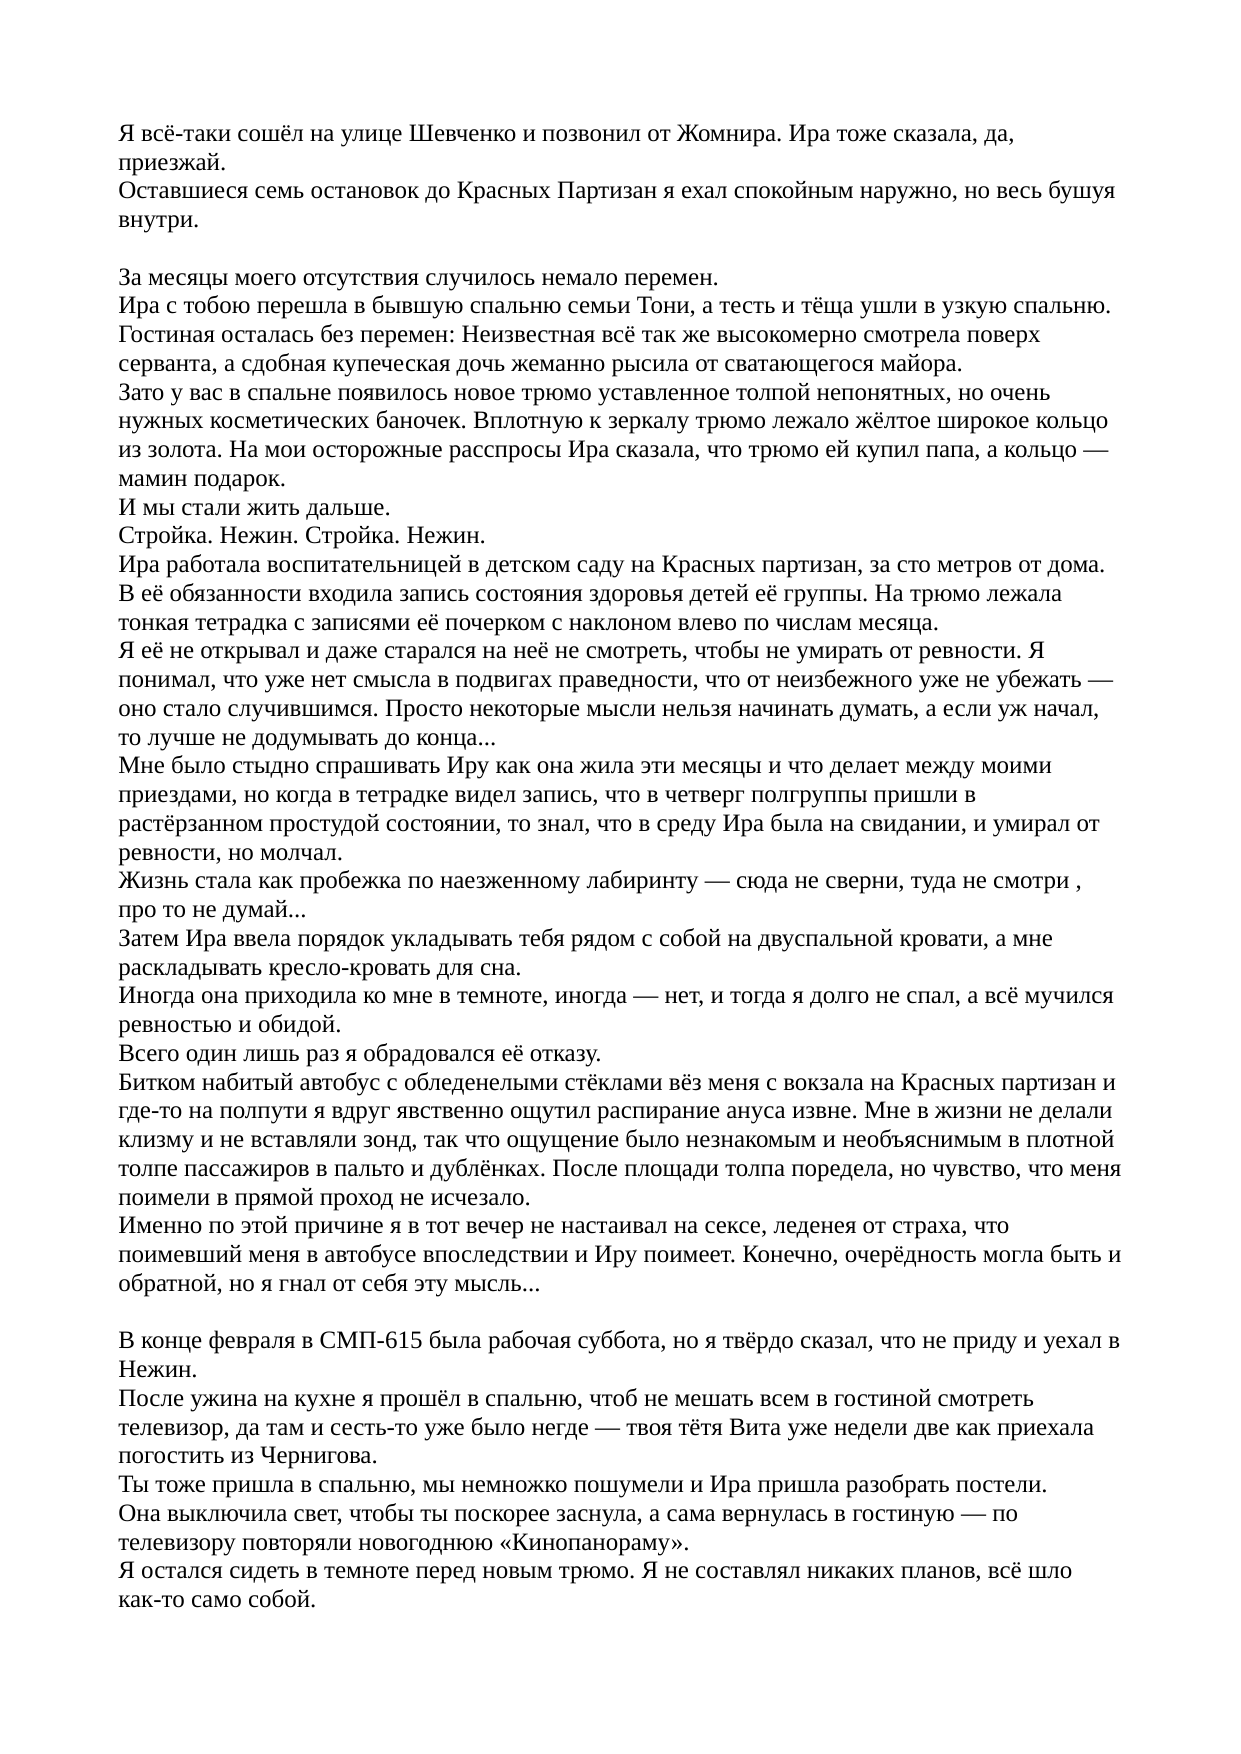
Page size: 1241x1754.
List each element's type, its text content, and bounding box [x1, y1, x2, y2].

text Стройка. Нежин. Стройка. Нежин. [118, 521, 1122, 549]
text Я всё-таки сошёл на улице Шевченко и позвонил от Жомнира. Ира тоже сказала, да, приезжай. [118, 118, 1122, 176]
text За месяцы моего отсутствия случилось немало перемен. [118, 262, 1122, 291]
text Всего один лишь раз я обрадовался её отказу. [118, 1038, 1122, 1067]
text Гостиная осталась без перемен: Неизвестная всё так же высокомерно смотрела поверх серванта, а сдобная купеческая дочь жеманно рысила от сватающегося майора. [118, 319, 1122, 377]
text Ира с тобою перешла в бывшую спальню семьи Тони, а тесть и тёща ушли в узкую спальню. [118, 291, 1122, 319]
text Я её не открывал и даже старался на неё не смотреть, чтобы не умирать от ревности. Я понимал, что уже нет смысла в подвигах праведности, что от неизбежного уже не убежать — оно стало случившимся. Просто некоторые мысли нельзя начинать думать, а если уж начал, то лучше не додумывать до конца... [118, 636, 1122, 751]
text Она выключила свет, чтобы ты поскорее заснула, а сама вернулась в гостиную — по телевизору повторяли новогоднюю «Кинопанораму». [118, 1498, 1122, 1556]
text В её обязанности входила запись состояния здоровья детей её группы. На трюмо лежала тонкая тетрадка с записями её почерком с наклоном влево по числам месяца. [118, 578, 1122, 636]
text Именно по этой причине я в тот вечер не настаивал на сексе, леденея от страха, что поимевший меня в автобусе впоследствии и Иру поимеет. Конечно, очерёдность могла быть и обратной, но я гнал от себя эту мысль... [118, 1211, 1122, 1297]
text Затем Ира ввела порядок укладывать тебя рядом с собой на двуспальной кровати, а мне раскладывать кресло-кровать для сна. [118, 923, 1122, 981]
text Я остался сидеть в темноте перед новым трюмо. Я не составлял никаких планов, всё шло как-то само собой. [118, 1556, 1122, 1613]
text Битком набитый автобус с обледенелыми стёклами вёз меня с вокзала на Красных партизан и где-то на полпути я вдруг явственно ощутил распирание ануса извне. Мне в жизни не делали клизму и не вставляли зонд, так что ощущение было незнакомым и необъяснимым в плотной толпе пассажиров в пальто и дублёнках. После площади толпа поредела, но чувство, что меня поимели в прямой проход не исчезало. [118, 1067, 1122, 1211]
text Ира работала воспитательницей в детском саду на Красных партизан, за сто метров от дома. [118, 549, 1122, 578]
text Мне было стыдно спрашивать Иру как она жила эти месяцы и что делает между моими приездами, но когда в тетрадке видел запись, что в четверг полгруппы пришли в растёрзанном простудой состоянии, то знал, что в среду Ира была на свидании, и умирал от ревности, но молчал. [118, 751, 1122, 866]
text Иногда она приходила ко мне в темноте, иногда — нет, и тогда я долго не спал, а всё мучился ревностью и обидой. [118, 981, 1122, 1038]
text В конце февраля в СМП-615 была рабочая суббота, но я твёрдо сказал, что не приду и уехал в Нежин. [118, 1326, 1122, 1383]
text После ужина на кухне я прошёл в спальню, чтоб не мешать всем в гостиной смотреть телевизор, да там и сесть-то уже было негде — твоя тётя Вита уже недели две как приехала погостить из Чернигова. [118, 1383, 1122, 1469]
text Жизнь стала как пробежка по наезженному лабиринту — сюда не сверни, туда не смотри , про то не думай... [118, 866, 1122, 923]
text И мы стали жить дальше. [118, 492, 1122, 521]
text Зато у вас в спальне появилось новое трюмо уставленное толпой непонятных, но очень нужных косметических баночек. Вплотную к зеркалу трюмо лежало жёлтое широкое кольцо из золота. На мои осторожные расспросы Ира сказала, что трюмо ей купил папа, а кольцо — мамин подарок. [118, 377, 1122, 492]
text Оставшиеся семь остановок до Красных Партизан я ехал спокойным наружно, но весь бушуя внутри. [118, 176, 1122, 233]
text Ты тоже пришла в спальню, мы немножко пошумели и Ира пришла разобрать постели. [118, 1469, 1122, 1498]
